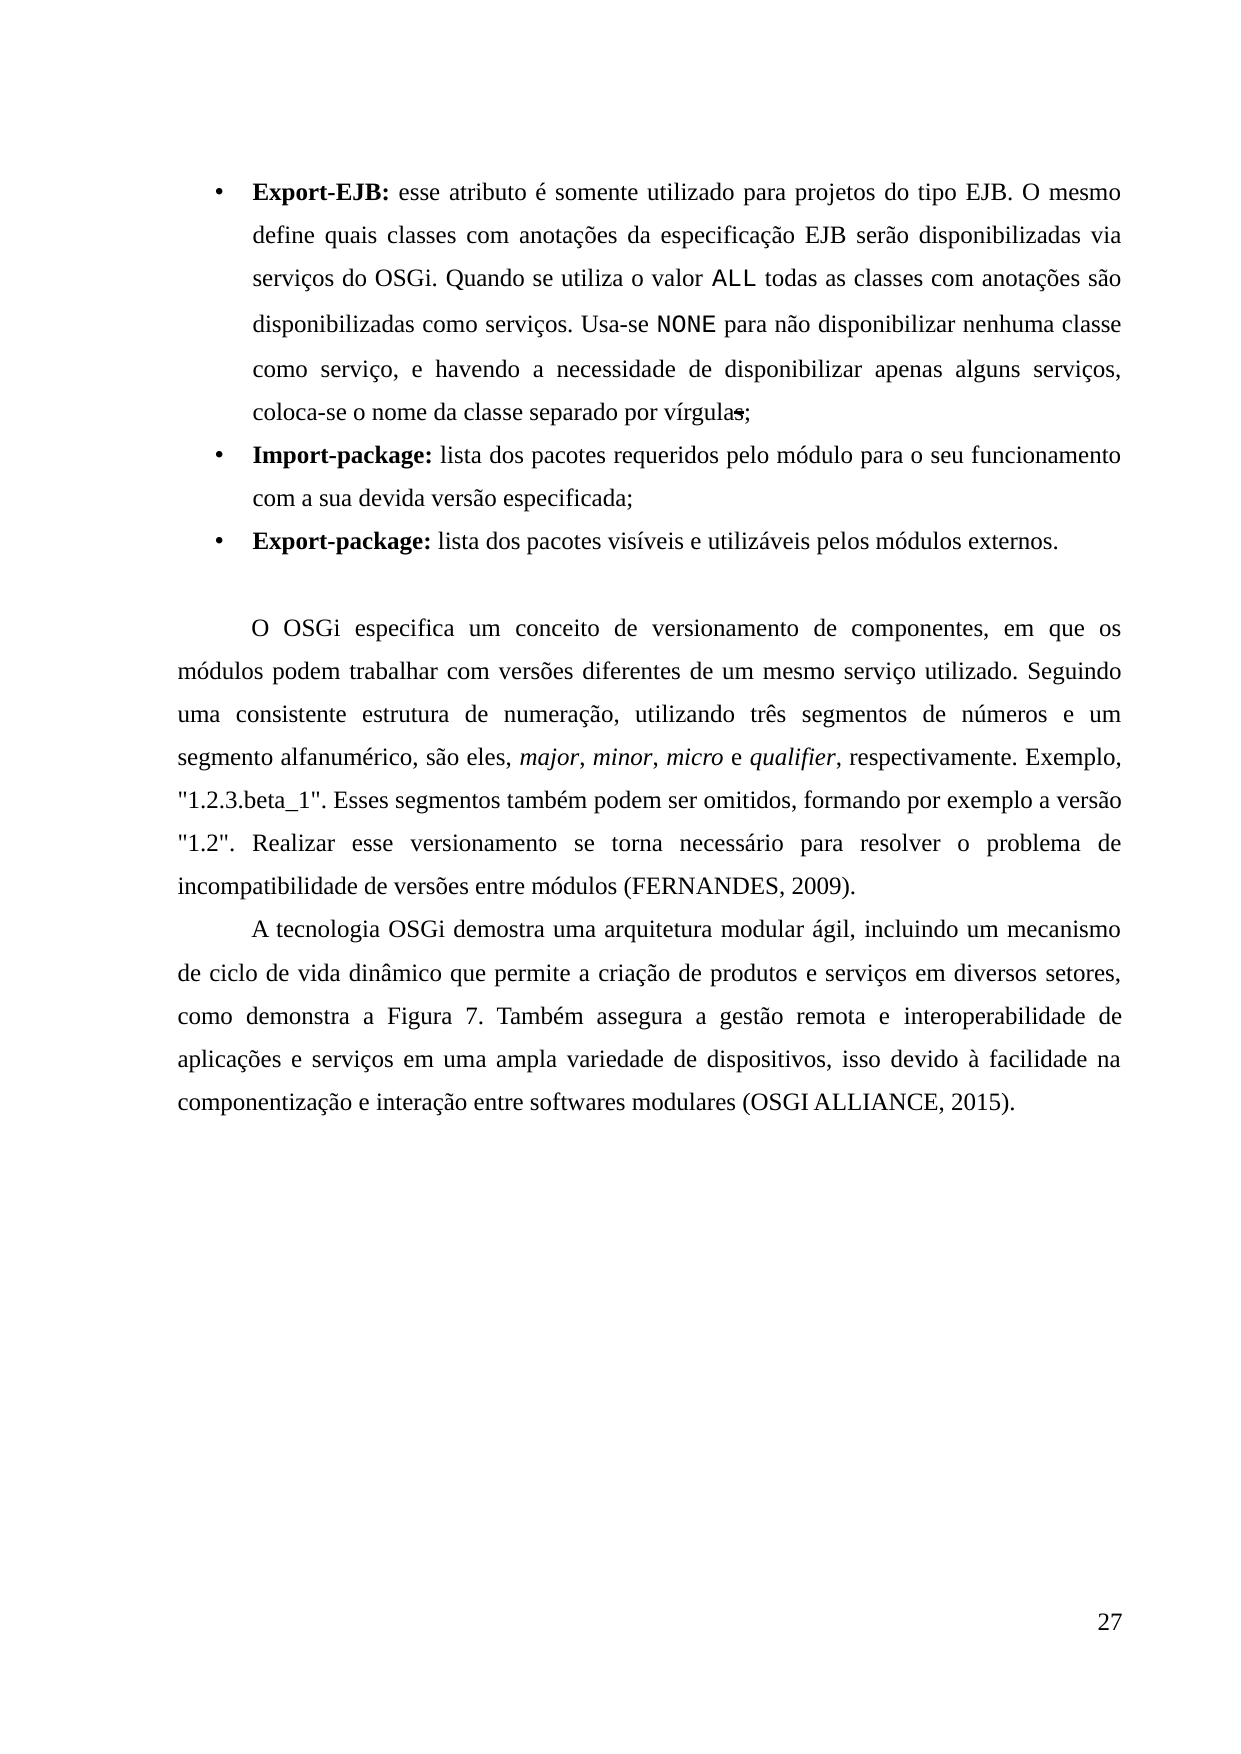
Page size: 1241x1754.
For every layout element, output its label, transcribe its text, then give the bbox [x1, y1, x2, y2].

list Import-package: lista dos pacotes requeridos pelo módulo para o seu funcionamento com a sua devida versão especificada; [215, 440, 1122, 512]
text O OSGi especifica um conceito de versionamento de componentes, em que os módulos podem trabalhar com versões diferentes de um mesmo serviço utilizado. Seguindo uma consistente estrutura de numeração, utilizando três segmentos de números e um segmento alfanumérico, são eles, major, minor, micro e qualifier, respectivamente. Exemplo, "1.2.3.beta_1". Esses segmentos também podem ser omitidos, formando por exemplo a versão "1.2". Realizar esse versionamento se torna necessário para resolver o problema de incompatibilidade de versões entre módulos (FERNANDES, 2009). [177, 613, 1122, 900]
list Export-EJB: esse atributo é somente utilizado para projetos do tipo EJB. O mesmo define quais classes com anotações da especificação EJB serão disponibilizadas via serviços do OSGi. Quando se utiliza o valor ALL todas as classes com anotações são disponibilizadas como serviços. Usa-se NONE para não disponibilizar nenhuma classe como serviço, e havendo a necessidade de disponibilizar apenas alguns serviços, coloca-se o nome da classe separado por vírgulas; [215, 177, 1122, 426]
list Export-package: lista dos pacotes visíveis e utilizáveis pelos módulos externos. [215, 526, 1122, 555]
text A tecnologia OSGi demostra uma arquitetura modular ágil, incluindo um mecanismo de ciclo de vida dinâmico que permite a criação de produtos e serviços em diversos setores, como demonstra a Figura 7. Também assegura a gestão remota e interoperabilidade de aplicações e serviços em uma ampla variedade de dispositivos, isso devido à facilidade na componentização e interação entre softwares modulares (OSGI ALLIANCE, 2015). [177, 914, 1122, 1116]
